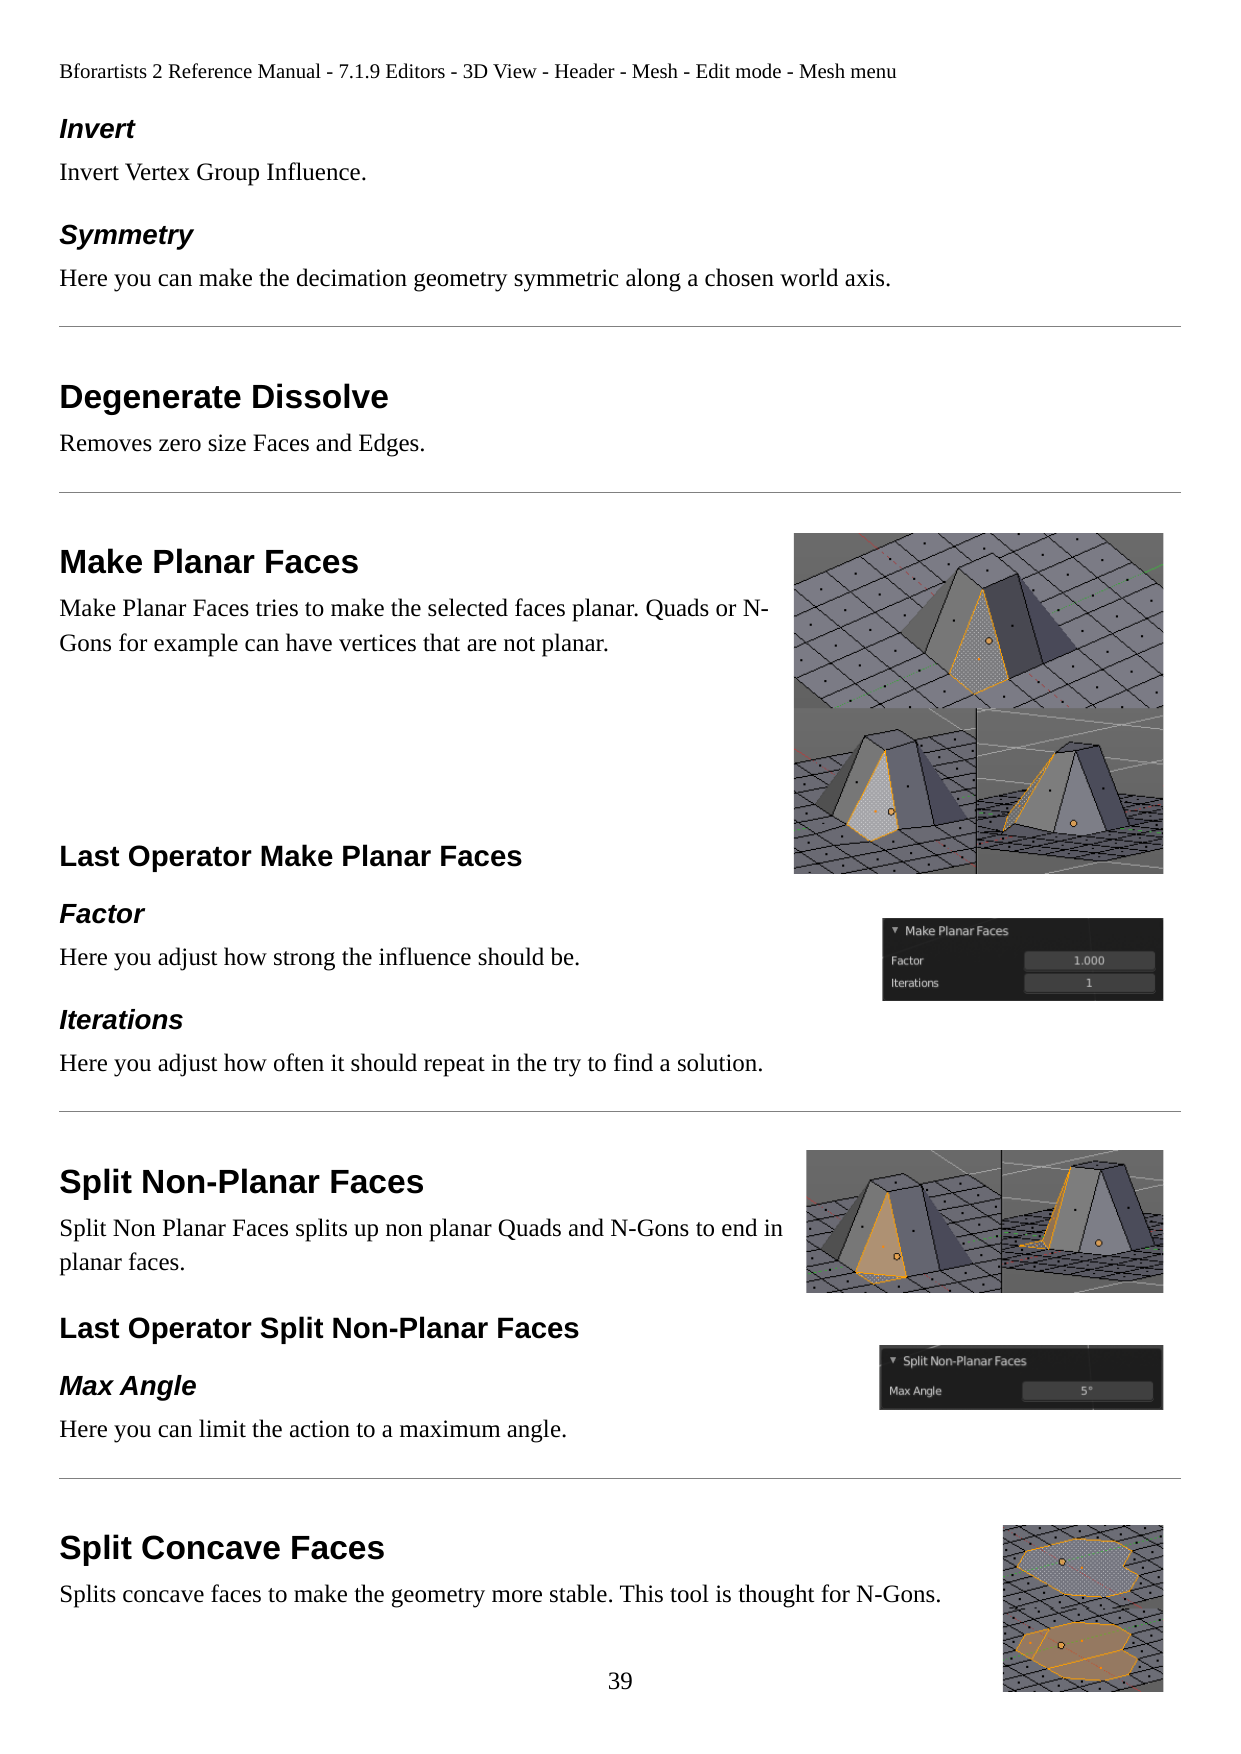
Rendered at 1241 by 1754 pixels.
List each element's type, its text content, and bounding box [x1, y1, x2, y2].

picture [793, 533, 1164, 874]
text Here you can make the decimation geometry symmetric along a chosen world axis. [59, 263, 1181, 292]
subtitle [1164, 542, 1181, 581]
text Split Non Planar Faces splits up non planar Quads and N-Gons to end in planar faces. [59, 1213, 806, 1276]
subtitle [1164, 1528, 1181, 1567]
subtitle Split Non-Planar Faces [59, 1162, 806, 1200]
text Invert Vertex Group Influence. [59, 157, 1181, 186]
picture [882, 918, 1164, 1001]
text Here you can limit the action to a maximum angle. [59, 1414, 1181, 1443]
subtitle [1164, 1370, 1181, 1402]
text Splits concave faces to make the geometry more stable. This tool is thought for N-Gons. [59, 1579, 1002, 1608]
text Here you adjust how often it should repeat in the try to find a solution. [59, 1048, 1181, 1076]
subtitle Last Operator Split Non-Planar Faces [59, 1311, 1181, 1345]
subtitle [1164, 1162, 1181, 1200]
subtitle Last Operator Make Planar Faces [59, 839, 793, 872]
text Make Planar Faces tries to make the selected faces planar. Quads or N-Gons for example can have vertices that are not planar. [59, 593, 793, 657]
text Removes zero size Faces and Edges. [59, 428, 1181, 457]
subtitle Iterations [59, 1003, 1181, 1035]
subtitle Degenerate Dissolve [59, 377, 1181, 416]
picture [1002, 1525, 1164, 1692]
subtitle Factor [59, 897, 1181, 929]
text Here you adjust how strong the influence should be. [59, 942, 882, 971]
subtitle Invert [59, 113, 1181, 144]
subtitle Split Concave Faces [59, 1528, 1002, 1567]
picture [879, 1345, 1164, 1410]
subtitle Max Angle [59, 1370, 879, 1402]
picture [806, 1150, 1164, 1293]
subtitle Symmetry [59, 218, 1181, 250]
subtitle Make Planar Faces [59, 542, 793, 581]
